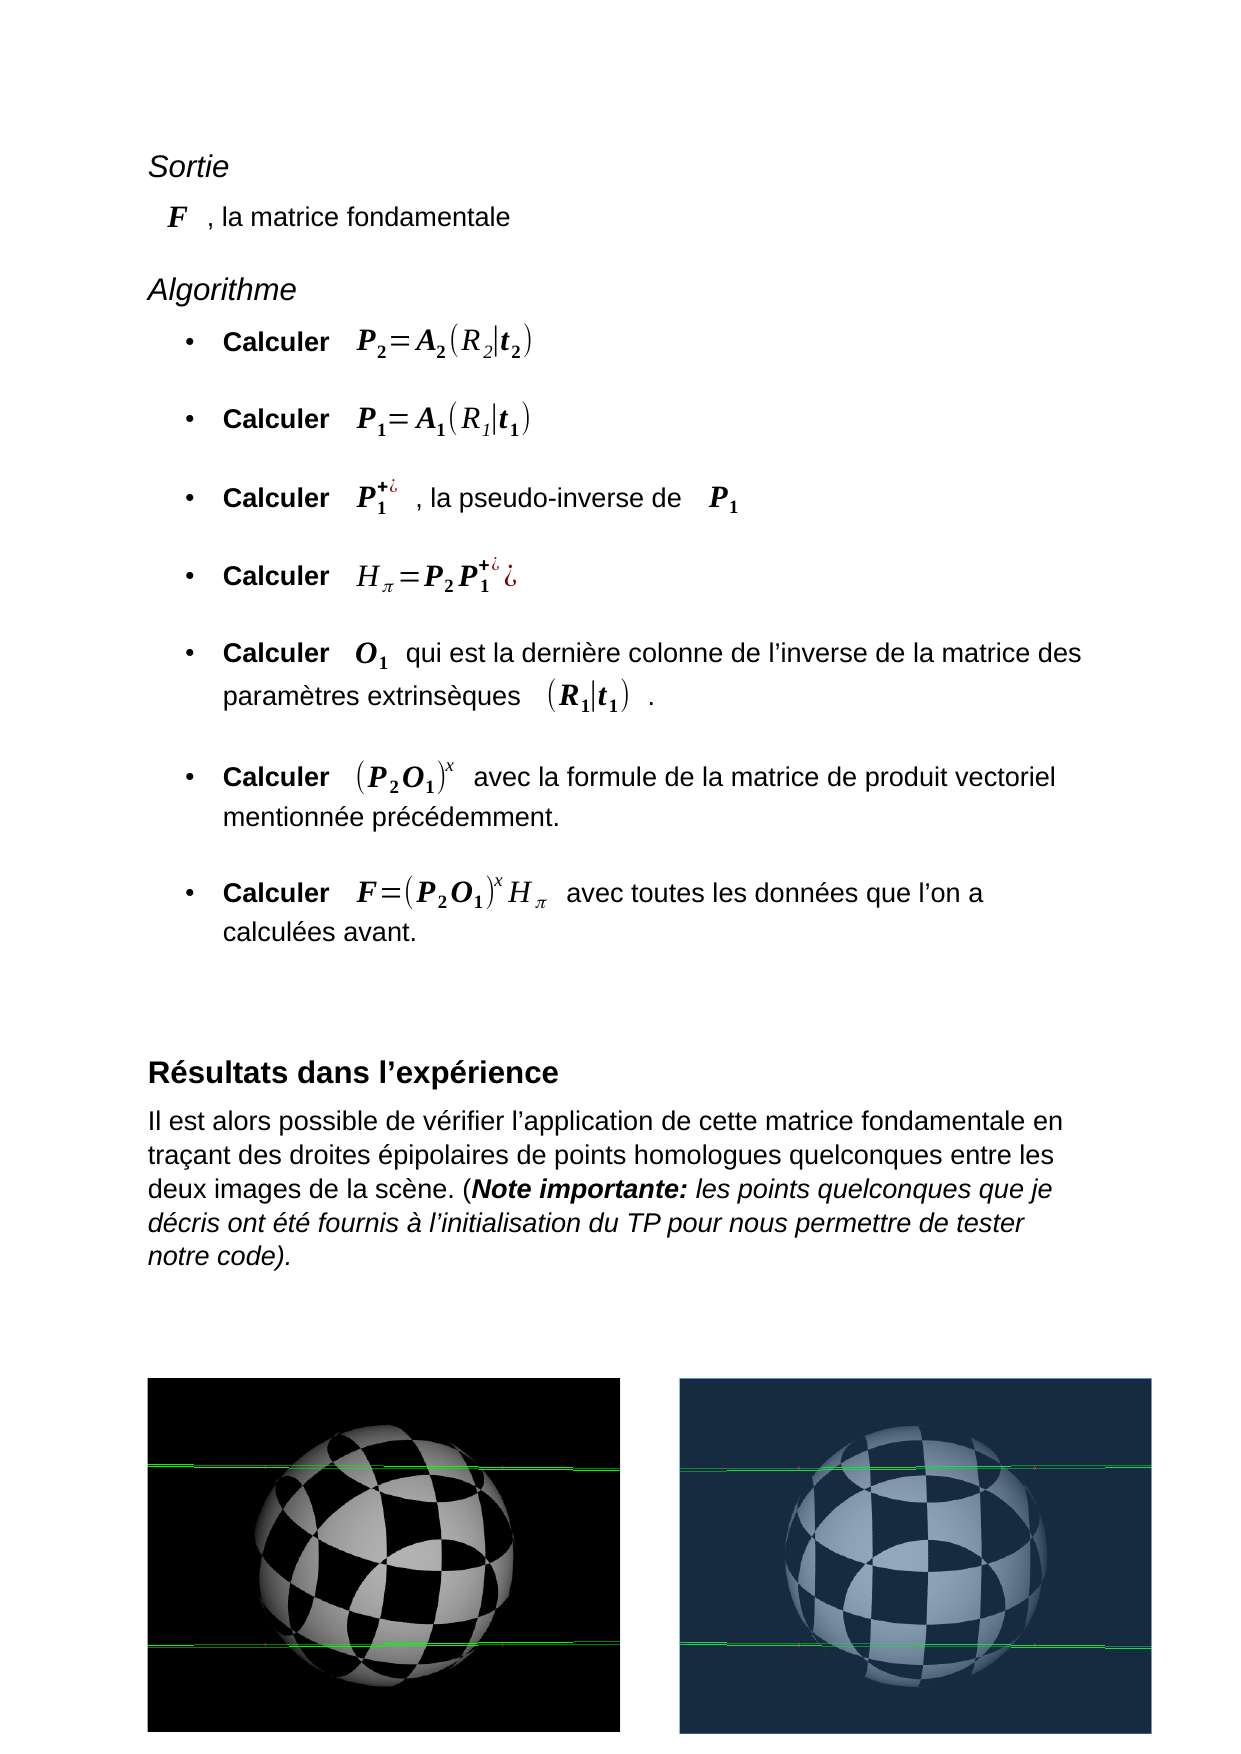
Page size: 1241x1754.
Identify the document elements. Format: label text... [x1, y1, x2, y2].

list Calculer [185, 323, 1093, 362]
text , la matrice fondamentale [148, 199, 1093, 233]
picture [679, 1378, 1152, 1734]
list Calculer avec toutes les données que l’on a calculées avant. [185, 870, 1093, 947]
list Calculer [185, 557, 1093, 597]
picture [147, 1378, 621, 1732]
list Calculer , la pseudo-inverse de [185, 478, 1093, 519]
text Il est alors possible de vérifier l’application de cette matrice fondamentale en traçant des droites épipolaires de points homologues quelconques entre les deux images de la scène. (Note importante: les points quelconques que je décris ont été fournis à l’initialisation du TP pour nous permettre de tester notre code). [148, 1105, 1093, 1272]
list Calculer avec la formule de la matrice de produit vectoriel mentionnée précédemment. [185, 754, 1093, 832]
list Calculer [185, 400, 1093, 440]
text Résultats dans l’expérience [148, 1054, 1093, 1090]
text Sortie [148, 148, 1093, 183]
text Algorithme [148, 271, 1093, 307]
list Calculer qui est la dernière colonne de l’inverse de la matrice des paramètres extrinsèques . [185, 635, 1093, 717]
